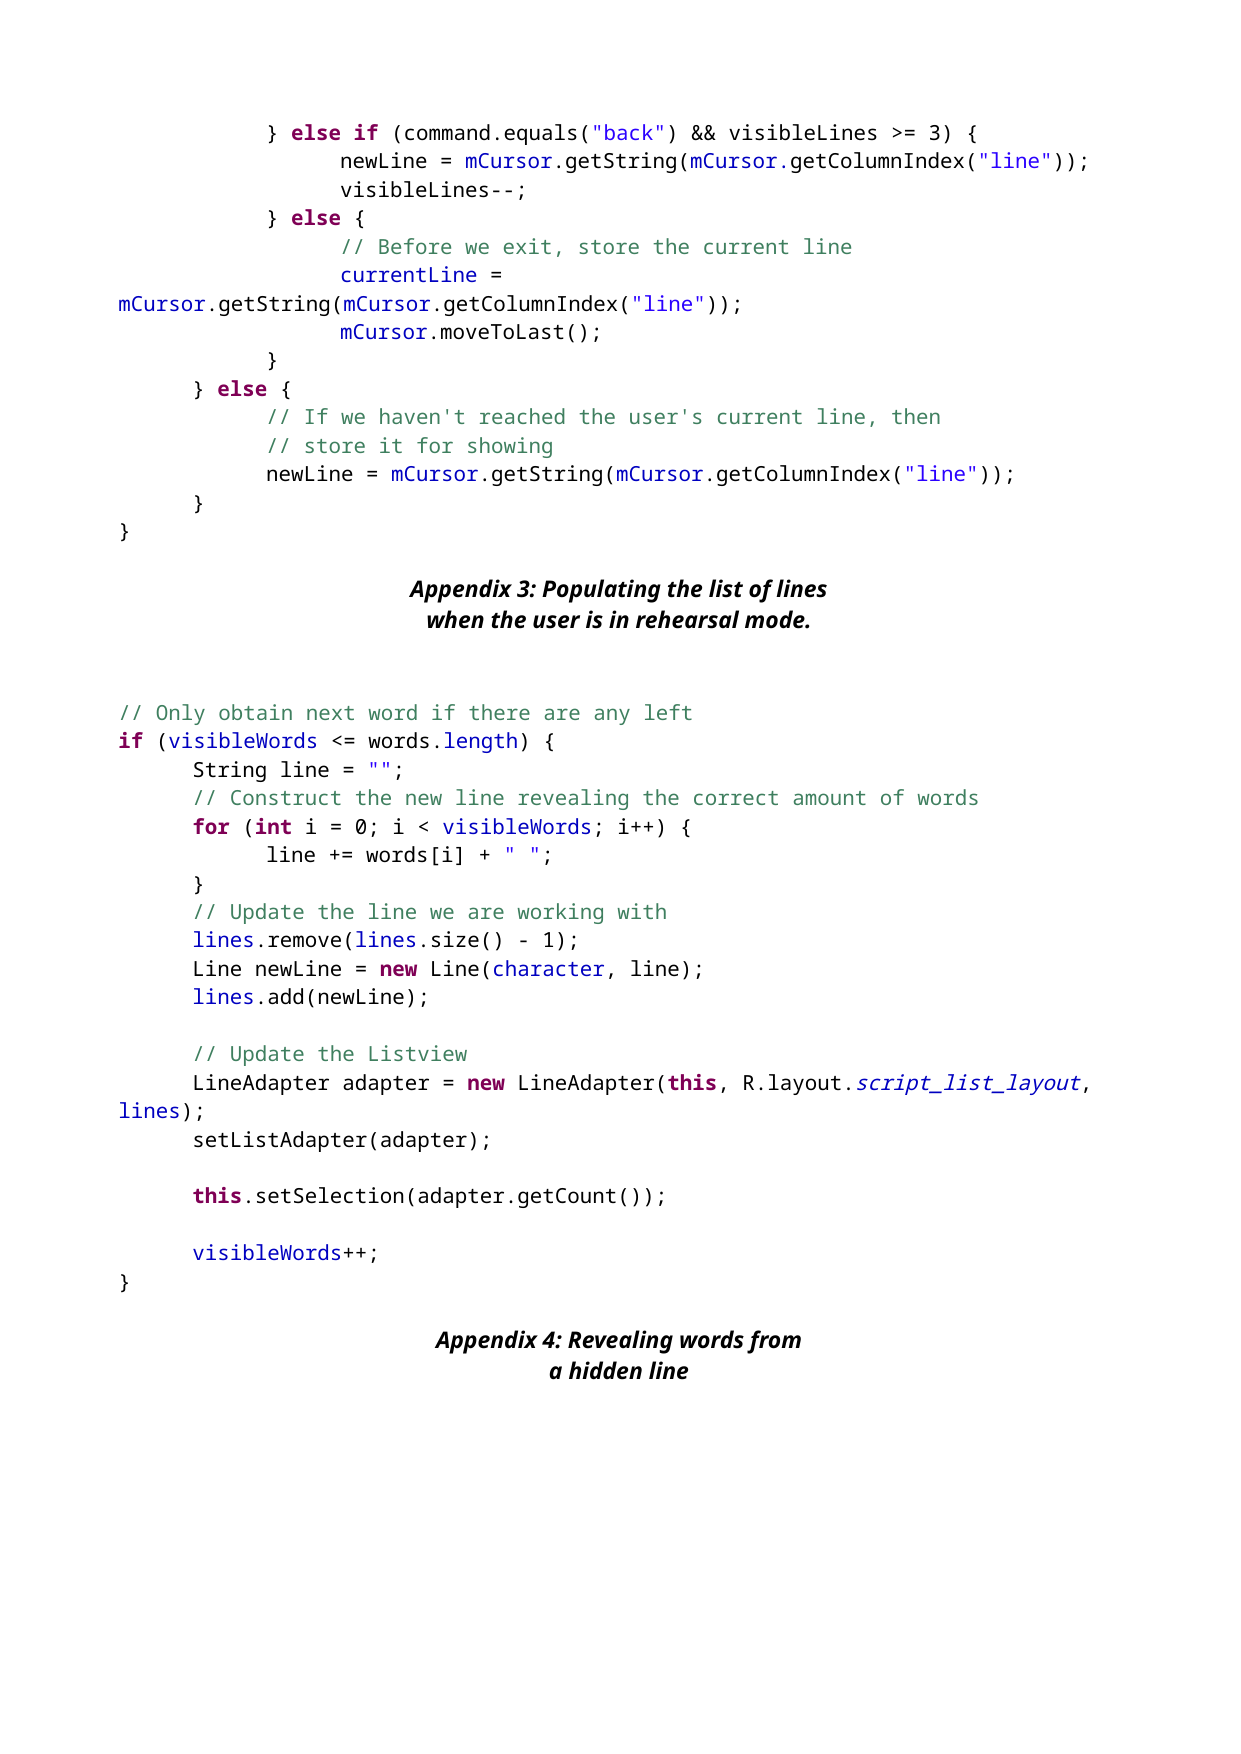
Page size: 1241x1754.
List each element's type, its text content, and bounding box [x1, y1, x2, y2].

text Appendix 4: Revealing words from [118, 1324, 1122, 1355]
text String line = ""; [118, 755, 1122, 783]
text this.setSelection(adapter.getCount()); [118, 1182, 1122, 1210]
text Appendix 3: Populating the list of lines [118, 573, 1122, 604]
text // Update the line we are working with [118, 897, 1122, 926]
text } [118, 346, 1122, 374]
text // Construct the new line revealing the correct amount of words [118, 783, 1122, 812]
text // Only obtain next word if there are any left [118, 698, 1122, 727]
text mCursor.moveToLast(); [118, 317, 1122, 346]
text LineAdapter adapter = new LineAdapter(this, R.layout.script_list_layout, lines); [118, 1068, 1122, 1125]
text a hidden line [118, 1355, 1122, 1386]
text // If we haven't reached the user's current line, then [118, 402, 1122, 431]
text visibleLines--; [118, 175, 1122, 203]
text // Before we exit, store the current line [118, 232, 1122, 260]
text lines.add(newLine); [118, 982, 1122, 1011]
text if (visibleWords <= words.length) { [118, 727, 1122, 755]
text currentLine = mCursor.getString(mCursor.getColumnIndex("line")); [118, 260, 1122, 317]
text for (int i = 0; i < visibleWords; i++) { [118, 812, 1122, 840]
text newLine = mCursor.getString(mCursor.getColumnIndex("line")); [118, 459, 1122, 488]
text } else if (command.equals("back") && visibleLines >= 3) { [118, 118, 1122, 147]
text } [118, 869, 1122, 897]
text } else { [118, 203, 1122, 232]
text } [118, 488, 1122, 516]
text setListAdapter(adapter); [118, 1125, 1122, 1153]
text lines.remove(lines.size() - 1); [118, 926, 1122, 954]
text Line newLine = new Line(character, line); [118, 954, 1122, 982]
text } [118, 1267, 1122, 1295]
text line += words[i] + " "; [118, 840, 1122, 869]
text } [118, 516, 1122, 545]
text visibleWords++; [118, 1238, 1122, 1267]
text // Update the Listview [118, 1039, 1122, 1068]
text // store it for showing [118, 431, 1122, 459]
text newLine = mCursor.getString(mCursor.getColumnIndex("line")); [118, 147, 1122, 175]
text } else { [118, 374, 1122, 402]
text when the user is in rehearsal mode. [118, 604, 1122, 636]
